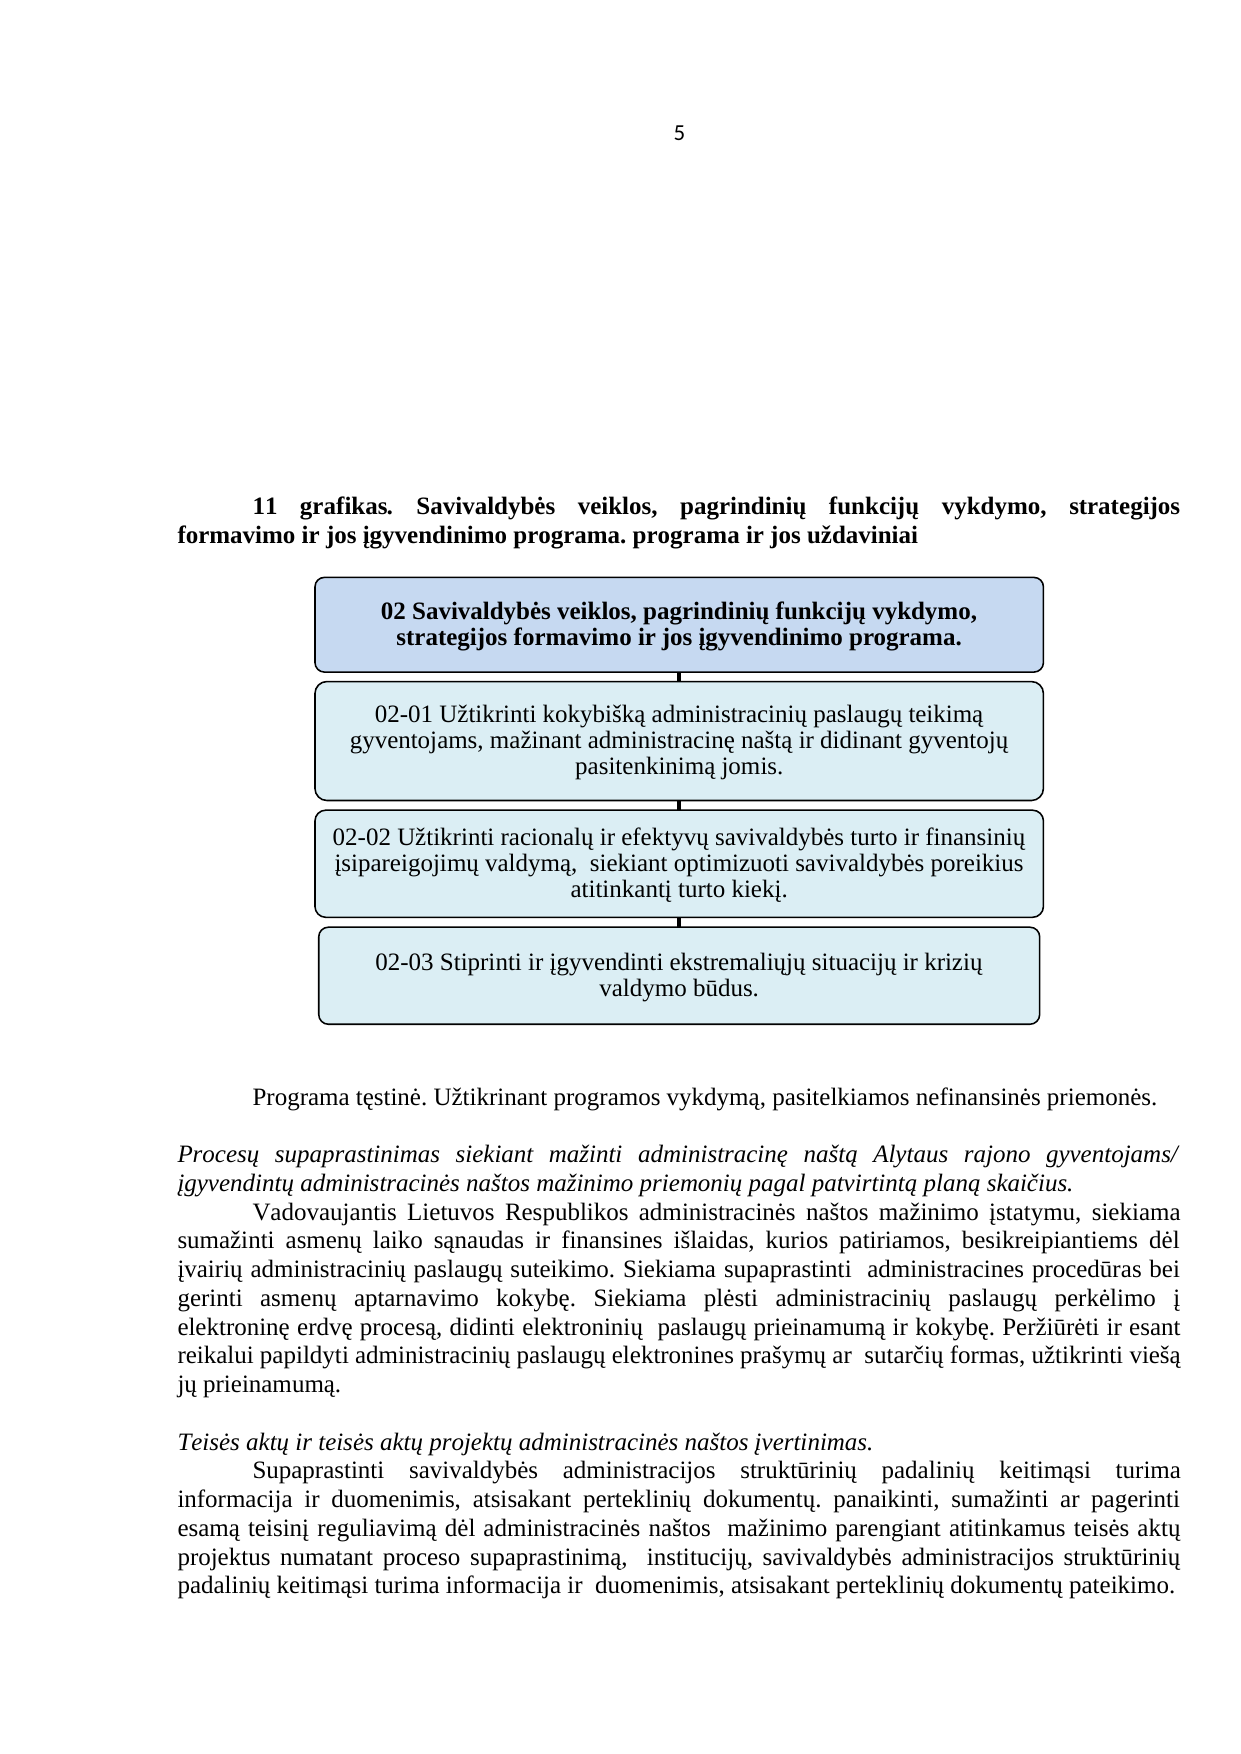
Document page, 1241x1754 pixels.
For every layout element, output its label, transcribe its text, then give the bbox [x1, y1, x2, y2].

text 11 grafikas. Savivaldybės veiklos, pagrindinių funkcijų vykdymo, strategijos formavimo ir jos įgyvendinimo programa. programa ir jos uždaviniai [177, 491, 1181, 549]
text Programa tęstinė. Užtikrinant programos vykdymą, pasitelkiamos nefinansinės priemonės. [177, 1082, 1181, 1111]
text Supaprastinti savivaldybės administracijos struktūrinių padalinių keitimąsi turima informacija ir duomenimis, atsisakant perteklinių dokumentų. panaikinti, sumažinti ar pagerinti esamą teisinį reguliavimą dėl administracinės naštos mažinimo parengiant atitinkamus teisės aktų projektus numatant proceso supaprastinimą, institucijų, savivaldybės administracijos struktūrinių padalinių keitimąsi turima informacija ir duomenimis, atsisakant perteklinių dokumentų pateikimo. [177, 1456, 1181, 1599]
text Vadovaujantis Lietuvos Respublikos administracinės naštos mažinimo įstatymu, siekiama sumažinti asmenų laiko sąnaudas ir finansines išlaidas, kurios patiriamos, besikreipiantiems dėl įvairių administracinių paslaugų suteikimo. Siekiama supaprastinti administracines procedūras bei gerinti asmenų aptarnavimo kokybę. Siekiama plėsti administracinių paslaugų perkėlimo į elektroninę erdvę procesą, didinti elektroninių paslaugų prieinamumą ir kokybę. Peržiūrėti ir esant reikalui papildyti administracinių paslaugų elektronines prašymų ar sutarčių formas, užtikrinti viešą jų prieinamumą. [177, 1197, 1181, 1398]
text Teisės aktų ir teisės aktų projektų administracinės naštos įvertinimas. [177, 1427, 1181, 1456]
text Procesų supaprastinimas siekiant mažinti administracinę naštą Alytaus rajono gyventojams/ įgyvendintų administracinės naštos mažinimo priemonių pagal patvirtintą planą skaičius. [177, 1139, 1181, 1197]
